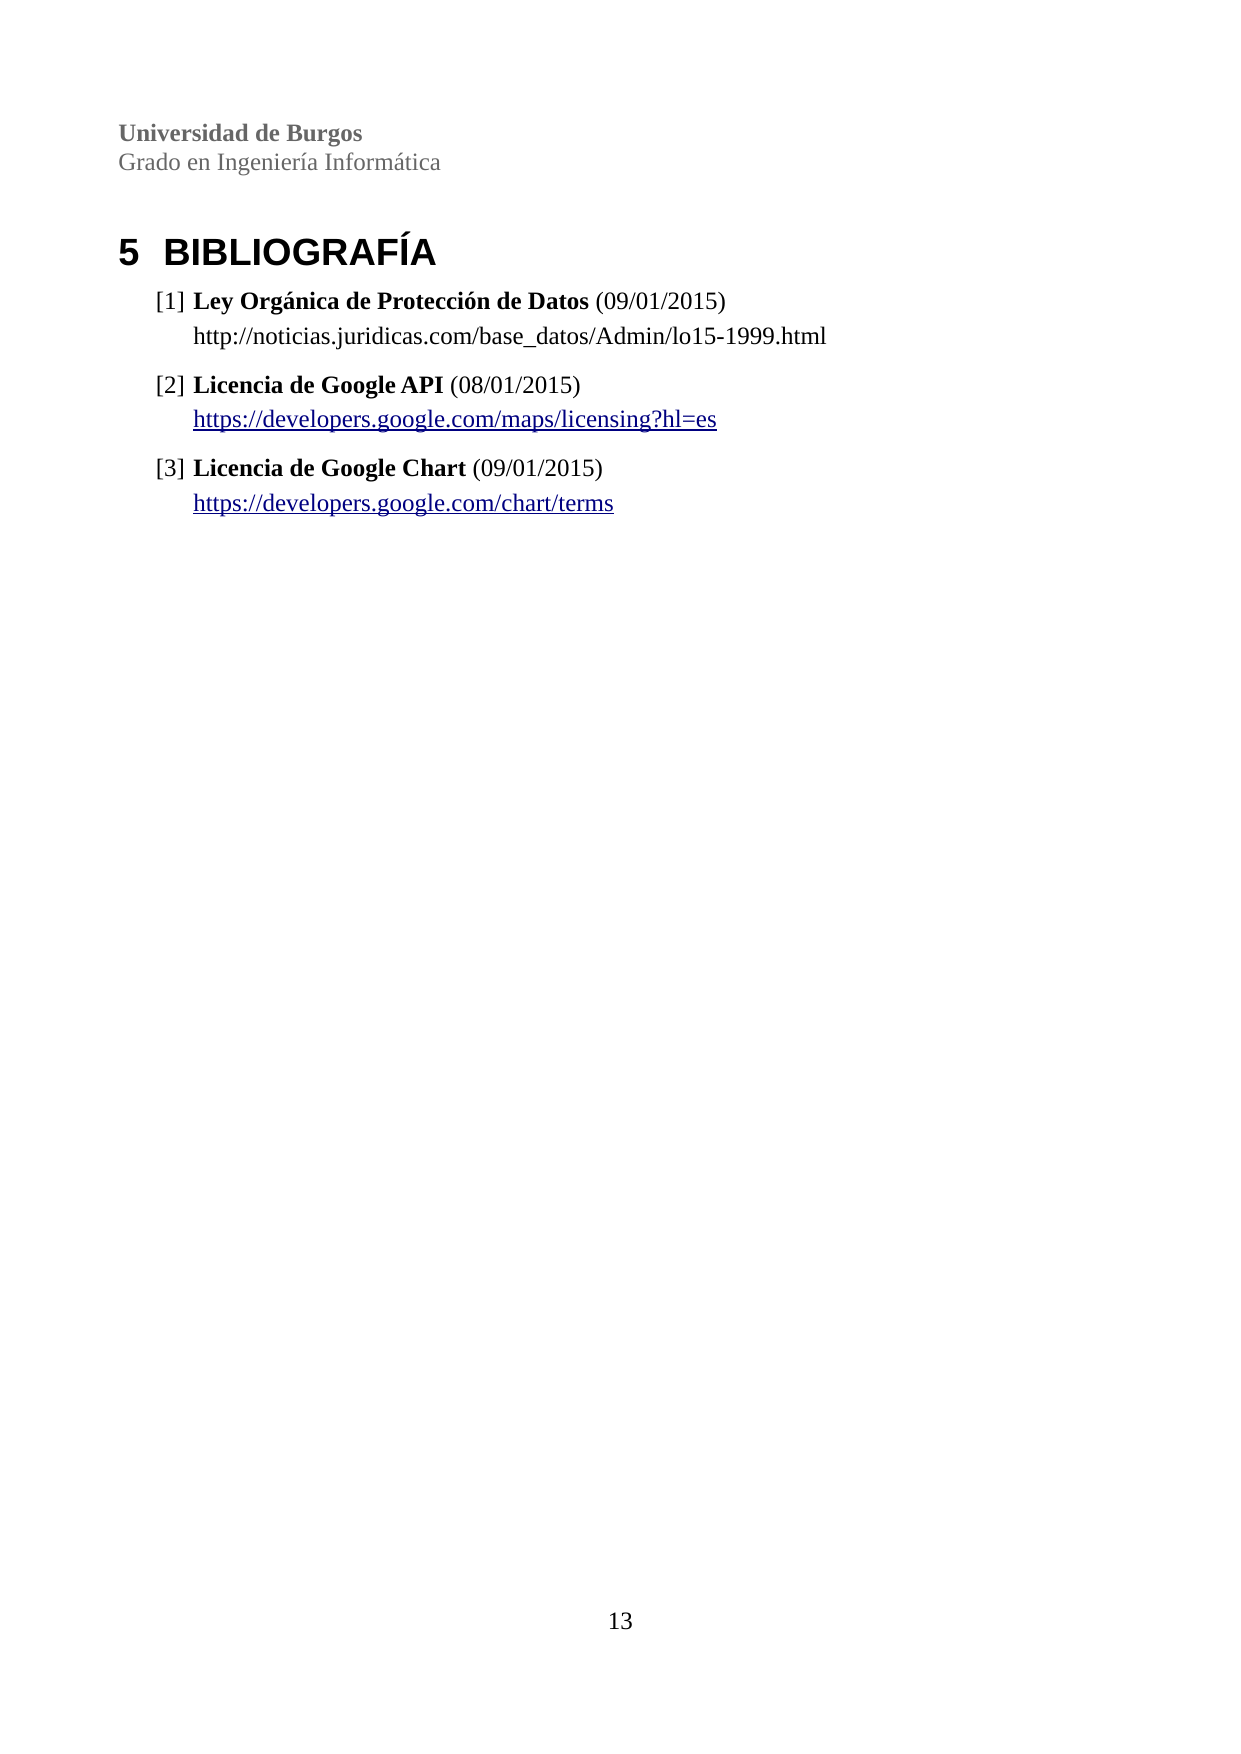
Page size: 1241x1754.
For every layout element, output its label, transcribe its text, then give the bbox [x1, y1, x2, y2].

list Licencia de Google Chart (09/01/2015) https://developers.google.com/chart/terms [156, 453, 1122, 517]
list Ley Orgánica de Protección de Datos (09/01/2015) http://noticias.juridicas.com/base_datos/Admin/lo15-1999.html [156, 286, 1122, 349]
subtitle BIBLIOGRAFÍA [118, 230, 1122, 274]
list Licencia de Google API (08/01/2015) https://developers.google.com/maps/licensing?hl=es [156, 370, 1122, 433]
